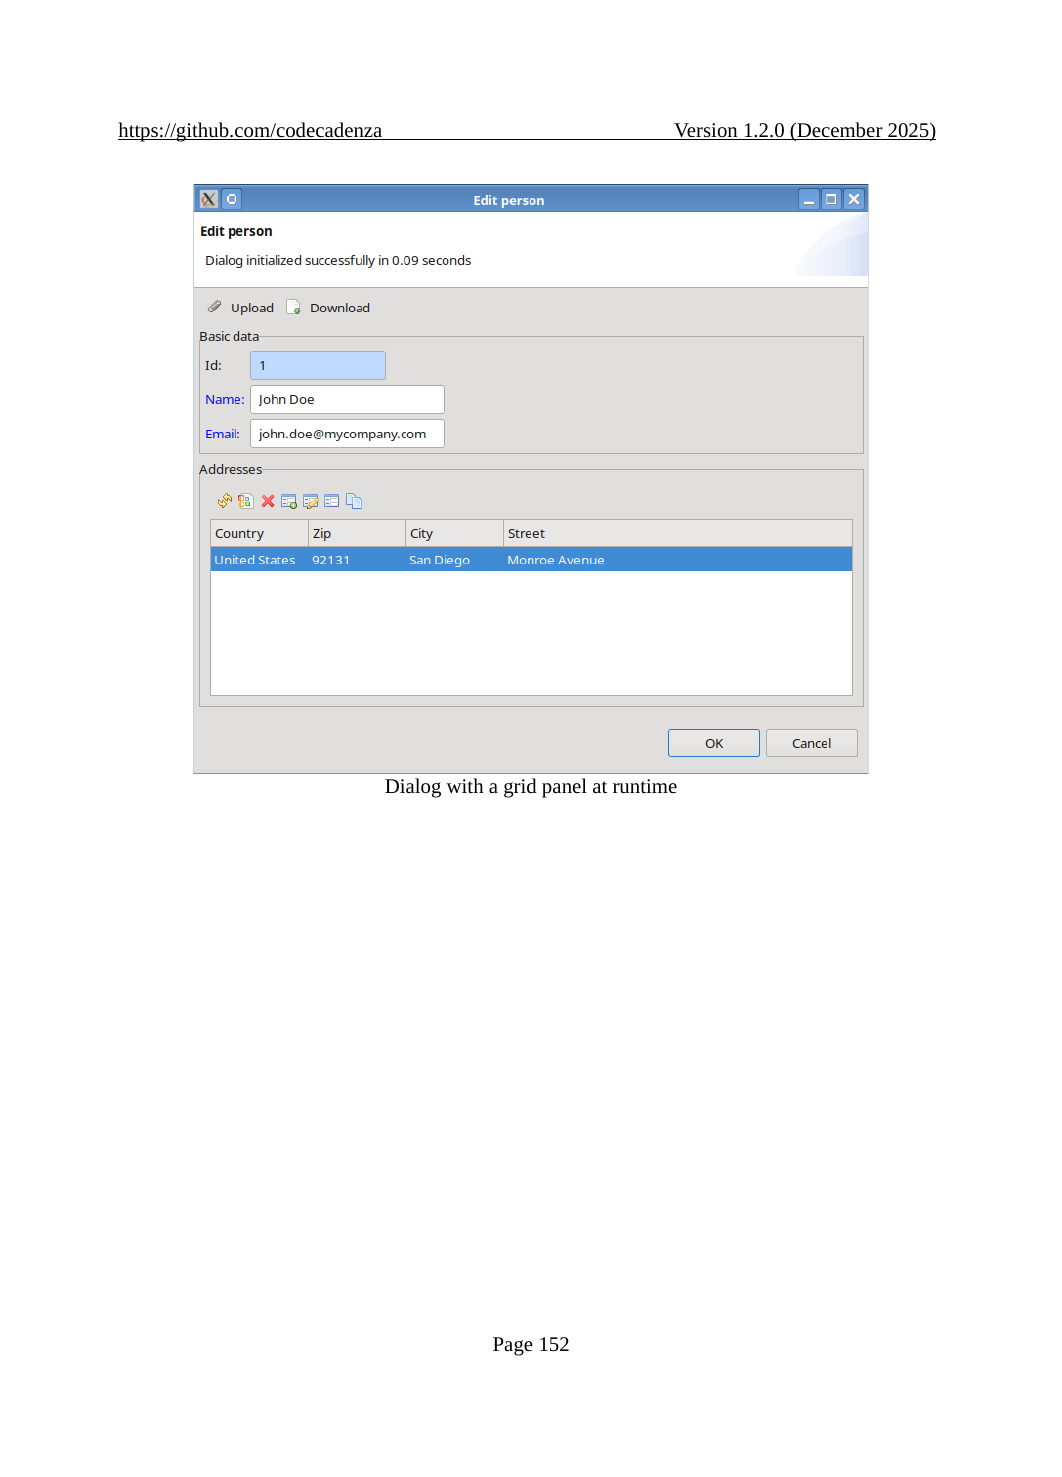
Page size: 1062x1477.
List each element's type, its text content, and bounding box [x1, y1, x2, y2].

picture [193, 184, 869, 774]
text Dialog with a grid panel at runtime [193, 774, 868, 798]
